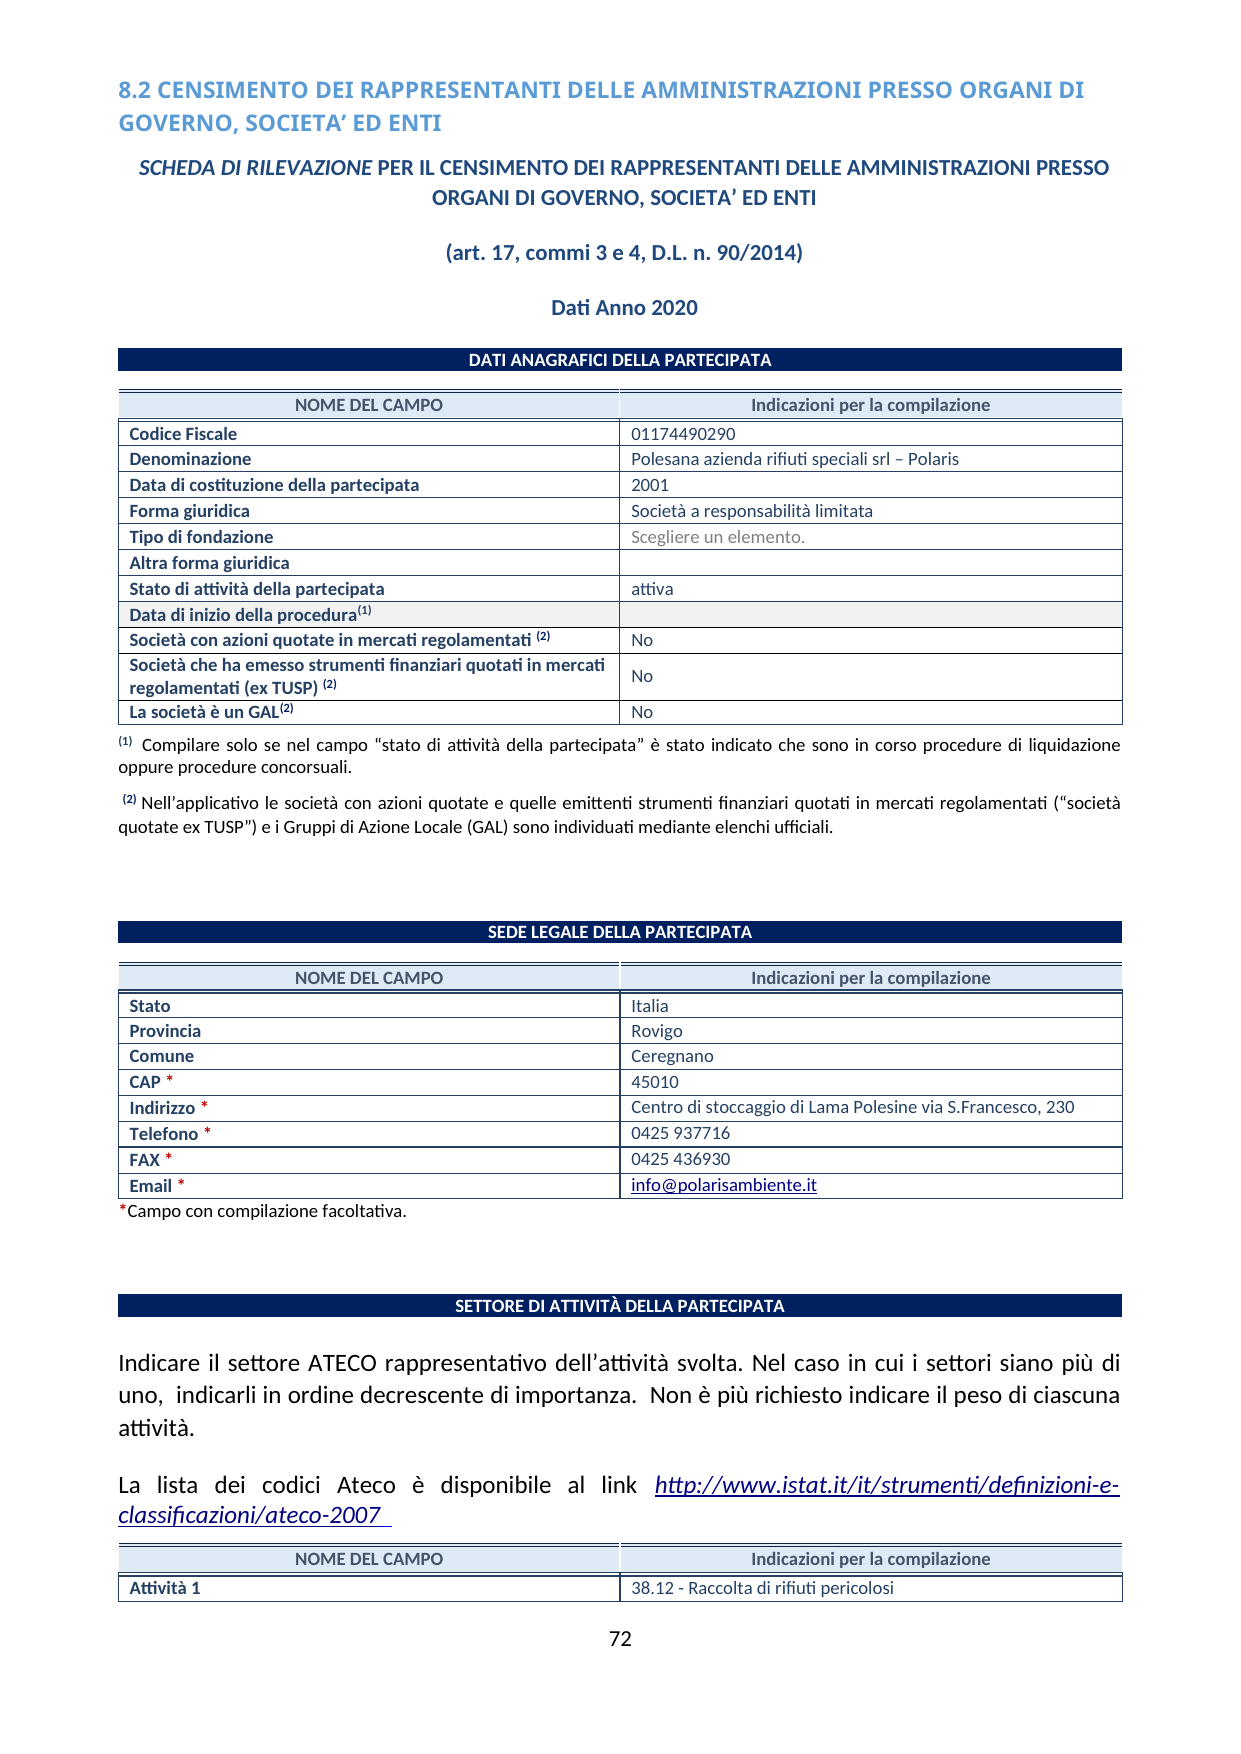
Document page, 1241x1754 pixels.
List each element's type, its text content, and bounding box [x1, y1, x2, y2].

table_header Indicazioni per la compilazione [621, 1547, 1122, 1572]
table_cell 38.12 - Raccolta di rifiuti pericolosi [621, 1577, 1122, 1601]
table_cell Denominazione [119, 446, 619, 471]
table_cell No [620, 628, 1122, 653]
text SCHEDA DI RILEVAZIONE PER IL CENSIMENTO DEI RAPPRESENTANTI DELLE AMMINISTRAZIONI PRESSO ORGANI DI GOVERNO, SOCIETA’ ED ENTI [118, 153, 1131, 211]
table_cell FAX * [119, 1148, 619, 1172]
table_cell Telefono * [119, 1122, 619, 1146]
table_cell No [620, 701, 1122, 723]
table_cell Email * [119, 1174, 619, 1198]
table_cell Forma giuridica [119, 498, 619, 523]
table_cell info@polarisambiente.it [621, 1174, 1122, 1198]
table_cell Indirizzo * [119, 1096, 619, 1121]
table_header Indicazioni per la compilazione [620, 393, 1122, 417]
table_header NOME DEL CAMPO [119, 1547, 619, 1572]
table_cell 45010 [621, 1070, 1122, 1094]
table_cell Provincia [119, 1018, 619, 1043]
subtitle 8.2 CENSIMENTO DEI RAPPRESENTANTI DELLE AMMINISTRAZIONI PRESSO ORGANI DI GOVERNO, SOCIETA’ ED ENTI [118, 74, 1122, 138]
table_cell [620, 602, 1122, 627]
table_cell Società con azioni quotate in mercati regolamentati (2) [119, 628, 619, 653]
table_cell Polesana azienda rifiuti speciali srl – Polaris [620, 446, 1122, 471]
text (1) Compilare solo se nel campo “stato di attività della partecipata” è stato indicato che sono in corso procedure di liquidazione oppure procedure concorsuali. [118, 733, 1122, 779]
table_cell attiva [620, 576, 1122, 601]
table_cell Stato di attività della partecipata [119, 576, 619, 601]
table_cell Scegliere un elemento. [620, 524, 1122, 549]
text (2) Nell’applicativo le società con azioni quotate e quelle emittenti strumenti finanziari quotati in mercati regolamentati (“società quotate ex TUSP”) e i Gruppi di Azione Locale (GAL) sono individuati mediante elenchi ufficiali. [118, 791, 1122, 838]
table_cell Ceregnano [621, 1044, 1122, 1069]
table_cell No [620, 654, 1122, 699]
table_header NOME DEL CAMPO [119, 966, 619, 989]
table_cell 2001 [620, 472, 1122, 497]
table_cell 0425 937716 [621, 1122, 1122, 1146]
table_cell Italia [621, 994, 1122, 1017]
table_cell Società a responsabilità limitata [620, 498, 1122, 523]
table_cell 01174490290 [620, 422, 1122, 445]
text SEDE LEGALE DELLA PARTECIPATA [118, 921, 1122, 943]
table_cell [620, 550, 1122, 575]
text Dati Anno 2020 [118, 293, 1131, 321]
text La lista dei codici Ateco è disponibile al link http://www.istat.it/it/strumenti/definizioni-e-classificazioni/ateco-2007 [118, 1469, 1122, 1530]
table_cell Stato [119, 994, 619, 1017]
text *Campo con compilazione facoltativa. [118, 1199, 1122, 1222]
table_cell Tipo di fondazione [119, 524, 619, 549]
table_cell Altra forma giuridica [119, 550, 619, 575]
table_cell Comune [119, 1044, 619, 1069]
table_cell 0425 436930 [621, 1148, 1122, 1172]
text DATI ANAGRAFICI DELLA PARTECIPATA [118, 348, 1122, 371]
table_cell Attività 1 [119, 1577, 619, 1601]
table_cell Data di costituzione della partecipata [119, 472, 619, 497]
table_cell La società è un GAL(2) [119, 701, 619, 723]
table_cell Centro di stoccaggio di Lama Polesine via S.Francesco, 230 [621, 1096, 1122, 1121]
table_header NOME DEL CAMPO [119, 393, 619, 417]
text Indicare il settore ATECO rappresentativo dell’attività svolta. Nel caso in cui i settori siano più di uno, indicarli in ordine decrescente di importanza. Non è più richiesto indicare il peso di ciascuna attività. [118, 1347, 1122, 1442]
table_cell Codice Fiscale [119, 422, 619, 445]
text SETTORE DI ATTIVITÀ DELLA PARTECIPATA [118, 1294, 1122, 1317]
table_cell Rovigo [621, 1018, 1122, 1043]
table_header Indicazioni per la compilazione [621, 966, 1122, 989]
table_cell Società che ha emesso strumenti finanziari quotati in mercati regolamentati (ex TUSP) (2) [119, 654, 619, 699]
text (art. 17, commi 3 e 4, D.L. n. 90/2014) [118, 238, 1131, 266]
table_cell CAP * [119, 1070, 619, 1094]
table_cell Data di inizio della procedura(1) [119, 602, 619, 627]
